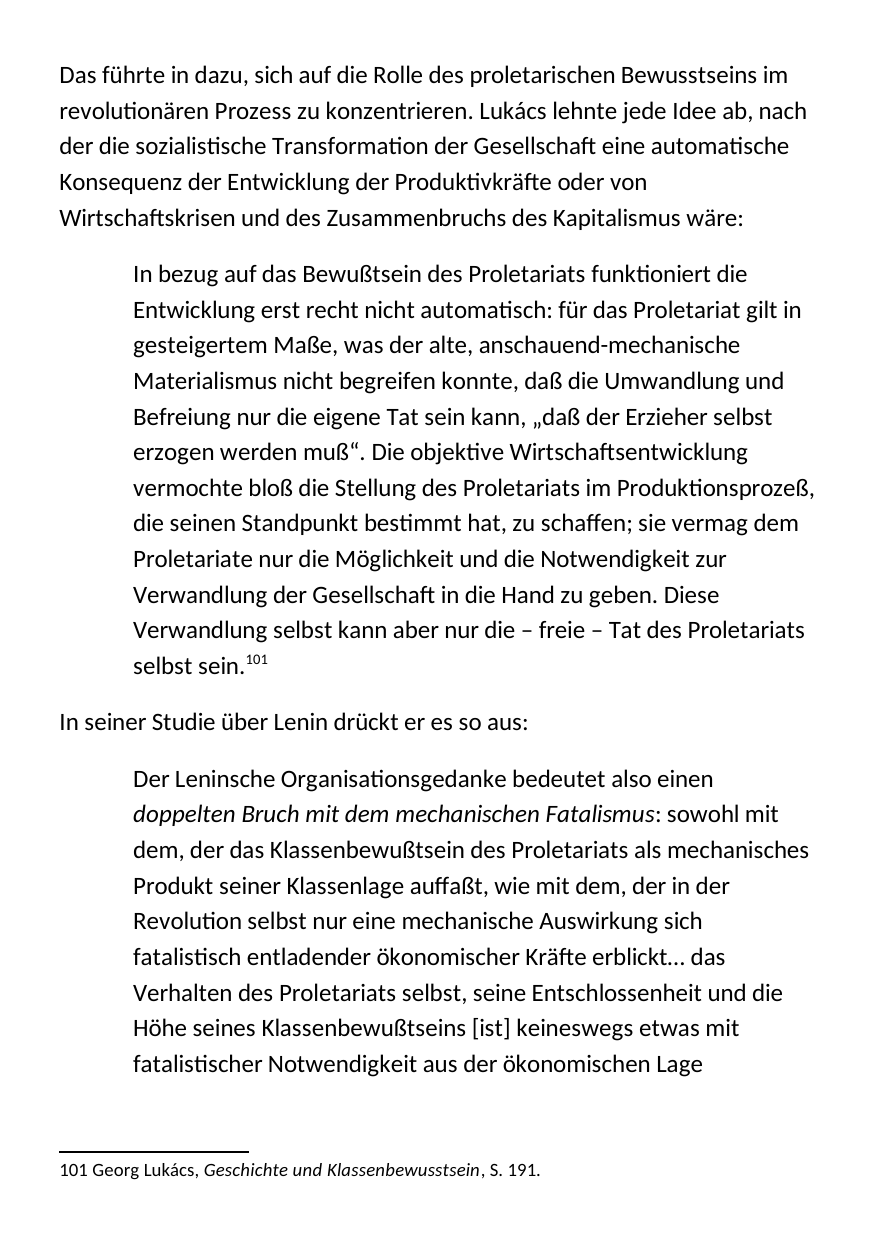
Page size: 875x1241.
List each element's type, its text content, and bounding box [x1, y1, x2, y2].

text Der Leninsche Organisationsgedanke bedeutet also einen doppelten Bruch mit dem mechanischen Fatalismus: sowohl mit dem, der das Klassenbewußtsein des Proletariats als mechanisches Produkt seiner Klassenlage auffaßt, wie mit dem, der in der Revolution selbst nur eine mechanische Auswirkung sich fatalistisch entladender ökonomischer Kräfte erblickt… das Verhalten des Proletariats selbst, seine Entschlossenheit und die Höhe seines Klassenbewußtseins [ist] keineswegs etwas mit fatalistischer Notwendigkeit aus der ökonomischen Lage [133, 763, 815, 1079]
text Das führte in dazu, sich auf die Rolle des proletarischen Bewusstseins im revolutionären Prozess zu konzentrieren. Lukács lehnte jede Idee ab, nach der die sozialistische Transformation der Gesellschaft eine automatische Konsequenz der Entwicklung der Produktivkräfte oder von Wirtschaftskrisen und des Zusammenbruchs des Kapitalismus wäre: [59, 59, 815, 233]
text Georg Lukács, Geschichte und Klassenbewusstsein, S. 191. [59, 1158, 815, 1181]
text In seiner Studie über Lenin drückt er es so aus: [59, 706, 815, 737]
text In bezug auf das Bewußtsein des Proletariats funktioniert die Entwicklung erst recht nicht automatisch: für das Proletariat gilt in gesteigertem Maße, was der alte, anschauend-mechanische Materialismus nicht begreifen konnte, daß die Umwandlung und Befreiung nur die eigene Tat sein kann, „daß der Erzieher selbst erzogen werden muß“. Die objektive Wirtschaftsentwicklung vermochte bloß die Stellung des Proletariats im Produktionsprozeß, die seinen Standpunkt bestimmt hat, zu schaffen; sie vermag dem Proletariate nur die Möglichkeit und die Notwendigkeit zur Verwandlung der Gesellschaft in die Hand zu geben. Diese Verwandlung selbst kann aber nur die – freie – Tat des Proletariats selbst sein. [133, 258, 815, 681]
